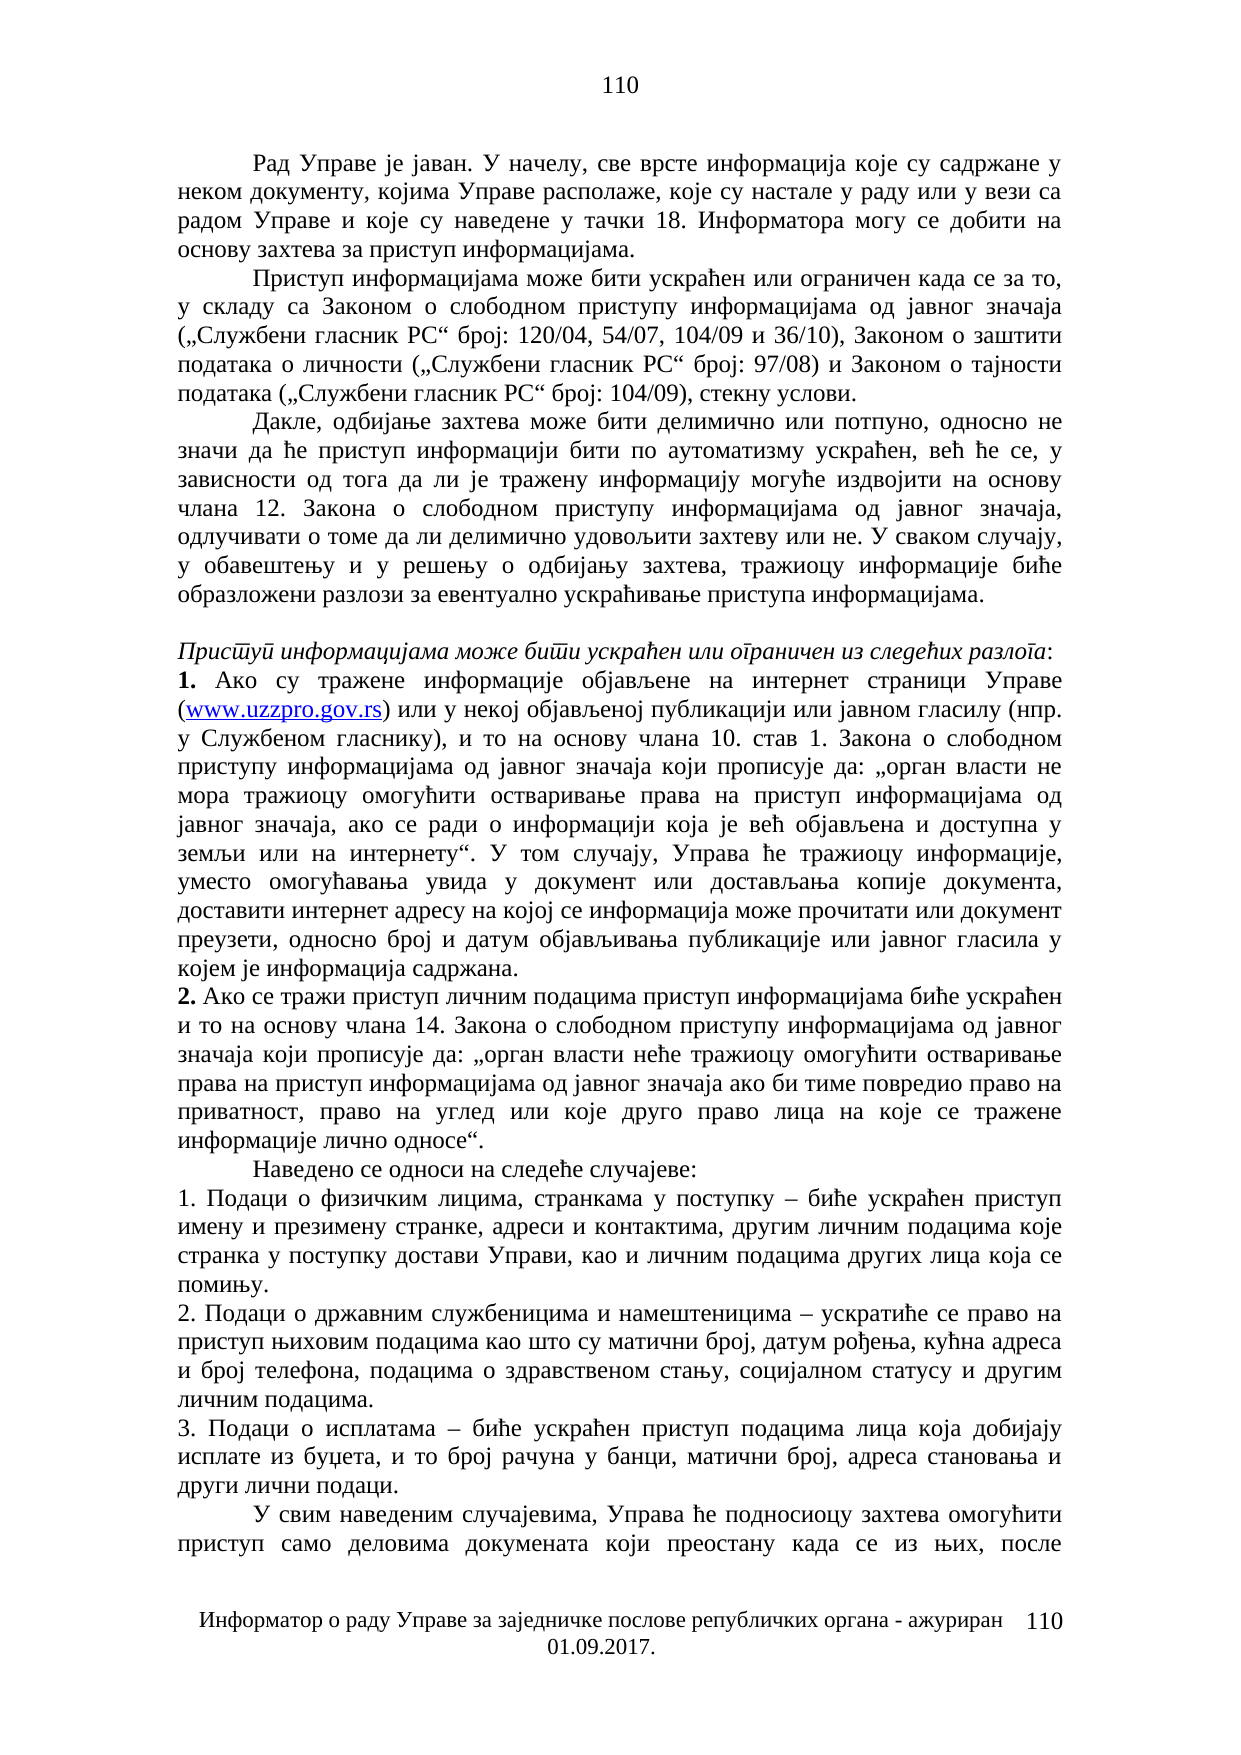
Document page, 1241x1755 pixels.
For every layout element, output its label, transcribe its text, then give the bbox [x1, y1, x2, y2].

text 1. Подаци о физичким лицима, странкама у поступку – биће ускраћен приступ имену и презимену странке, адреси и контактима, другим личним подацима које странка у поступку достави Управи, као и личним подацима других лица која се помињу. [177, 1183, 1063, 1298]
text 1. Ако су тражене информације објављене на интернет страници Управе (www.uzzpro.gov.rs) или у некој објављеној публикацији или јавном гласилу (нпр. у Службеном гласнику), и то на основу члана 10. став 1. Закона о слободном приступу информацијама од јавног значаја који прописује да: „орган власти не мора тражиоцу омогућити остваривање права на приступ информацијама од јавног значаја, ако се ради о информацији која је већ објављена и доступна у земљи или на интернету“. У том случају, Управа ће тражиоцу информације, уместо омогућавања увида у документ или достављања копије документа, доставити интернет адресу на којој се информација може прочитати или документ преузети, односно број и датум објављивања публикације или јавног гласила у којем је информација садржана. [177, 665, 1063, 981]
text Наведено се односи на следеће случајеве: [177, 1154, 1063, 1183]
text 3. Подаци о исплатама – биће ускраћен приступ подацима лица која добијају исплате из буџета, и то број рачуна у банци, матични број, адреса становања и други лични подаци. [177, 1413, 1063, 1499]
text 2. Ако се тражи приступ личним подацима приступ информацијама биће ускраћен и то на основу члана 14. Закона о слободном приступу информацијама од јавног значаја који прописује да: „орган власти неће тражиоцу омогућити остваривање права на приступ информацијама од јавног значаја ако би тиме повредио право на приватност, право на углед или које друго право лица на које се тражене информације лично односе“. [177, 981, 1063, 1154]
text Приступ информацијама може бити ускраћен или ограничен када се за то, у складу са Законом о слободном приступу информацијама од јавног значаја („Службени гласник РС“ број: 120/04, 54/07, 104/09 и 36/10), Законом о заштити података о личности („Службени гласник РС“ број: 97/08) и Законом о тајности података („Службени гласник РС“ број: 104/09), стекну услови. [177, 263, 1063, 406]
text У свим наведеним случајевима, Управа ће подносиоцу захтева омогућити приступ само деловима докумената који преостану када се из њих, после [177, 1499, 1063, 1556]
text Дакле, одбијање захтева може бити делимично или потпуно, односно не значи да ће приступ информацији бити по аутоматизму ускраћен, већ ће се, у зависности од тога да ли је тражену информацију могуће издвојити на основу члана 12. Закона о слободном приступу информацијама од јавног значаја, одлучивати о томе да ли делимично удовољити захтеву или не. У сваком случају, у обавештењу и у решењу о одбијању захтева, тражиоцу информације биће образложени разлози за евентуално ускраћивање приступа информацијама. [177, 406, 1063, 608]
text Приступ информацијама може бити ускраћен или ограничен из следећих разлога: [177, 636, 1063, 665]
text Рад Управе је јаван. У начелу, све врсте информација које су садржане у неком документу, којима Управе располаже, које су настале у раду или у вези са радом Управе и које су наведене у тачки 18. Информатора могу се добити на основу захтева за приступ информацијама. [177, 148, 1063, 263]
text 2. Подаци о државним службеницима и намештеницима – ускратиће се право на приступ њиховим подацима као што су матични број, датум рођења, кућна адреса и број телефона, подацима о здравственом стању, социјалном статусу и другим личним подацима. [177, 1298, 1063, 1413]
